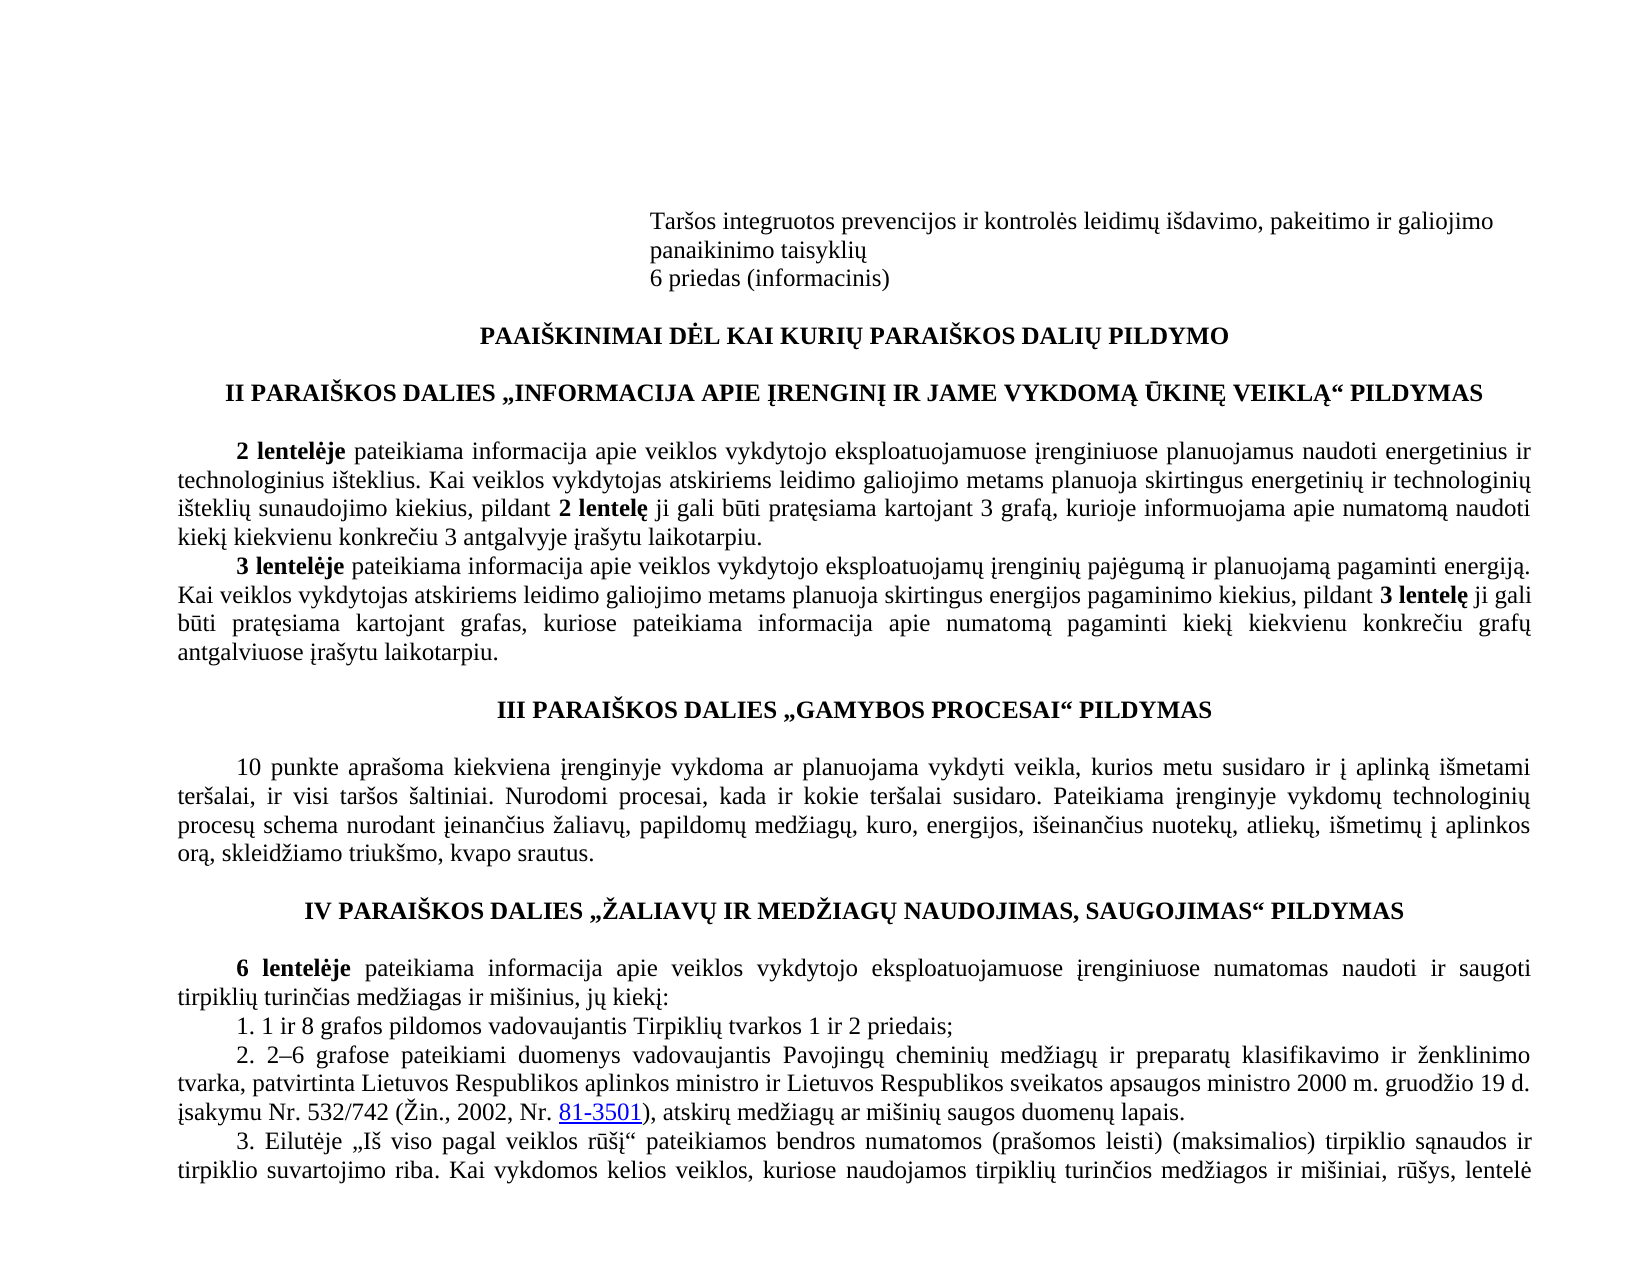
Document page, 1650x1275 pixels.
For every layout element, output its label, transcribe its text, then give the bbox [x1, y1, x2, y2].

text 6 priedas (informacinis) [649, 263, 1532, 292]
text 3 lentelėje pateikiama informacija apie veiklos vykdytojo eksploatuojamų įrenginių pajėgumą ir planuojamą pagaminti energiją. Kai veiklos vykdytojas atskiriems leidimo galiojimo metams planuoja skirtingus energijos pagaminimo kiekius, pildant 3 lentelę ji gali būti pratęsiama kartojant grafas, kuriose pateikiama informacija apie numatomą pagaminti kiekį kiekvienu konkrečiu grafų antgalviuose įrašytu laikotarpiu. [177, 551, 1532, 666]
text III PARAIŠKOS DALIES „GAMYBOS PROCESAI“ PILDYMAS [177, 695, 1532, 723]
text II PARAIŠKOS DALIES „INFORMACIJA APIE ĮRENGINĮ IR JAME VYKDOMĄ ŪKINĘ VEIKLĄ“ PILDYMAS [177, 378, 1532, 407]
text 1. 1 ir 8 grafos pildomos vadovaujantis Tirpiklių tvarkos 1 ir 2 priedais; [177, 1011, 1532, 1040]
text 2. 2–6 grafose pateikiami duomenys vadovaujantis Pavojingų cheminių medžiagų ir preparatų klasifikavimo ir ženklinimo tvarka, patvirtinta Lietuvos Respublikos aplinkos ministro ir Lietuvos Respublikos sveikatos apsaugos ministro 2000 m. gruodžio 19 d. įsakymu Nr. 532/742 (Žin., 2002, Nr. 81-3501), atskirų medžiagų ar mišinių saugos duomenų lapais. [177, 1040, 1532, 1126]
text 3. Eilutėje „Iš viso pagal veiklos rūšį“ pateikiamos bendros numatomos (prašomos leisti) (maksimalios) tirpiklio sąnaudos ir tirpiklio suvartojimo riba. Kai vykdomos kelios veiklos, kuriose naudojamos tirpiklių turinčios medžiagos ir mišiniai, rūšys, lentelė [177, 1126, 1532, 1183]
text 10 punkte aprašoma kiekviena įrenginyje vykdoma ar planuojama vykdyti veikla, kurios metu susidaro ir į aplinką išmetami teršalai, ir visi taršos šaltiniai. Nurodomi procesai, kada ir kokie teršalai susidaro. Pateikiama įrenginyje vykdomų technologinių procesų schema nurodant įeinančius žaliavų, papildomų medžiagų, kuro, energijos, išeinančius nuotekų, atliekų, išmetimų į aplinkos orą, skleidžiamo triukšmo, kvapo srautus. [177, 752, 1532, 867]
text IV PARAIŠKOS DALIES „ŽALIAVŲ IR MEDŽIAGŲ NAUDOJIMAS, SAUGOJIMAS“ PILDYMAS [177, 896, 1532, 925]
text 6 lentelėje pateikiama informacija apie veiklos vykdytojo eksploatuojamuose įrenginiuose numatomas naudoti ir saugoti tirpiklių turinčias medžiagas ir mišinius, jų kiekį: [177, 953, 1532, 1011]
text PAAIŠKINIMAI DĖL KAI KURIŲ PARAIŠKOS DALIŲ PILDYMO [177, 321, 1532, 350]
text 2 lentelėje pateikiama informacija apie veiklos vykdytojo eksploatuojamuose įrenginiuose planuojamus naudoti energetinius ir technologinius išteklius. Kai veiklos vykdytojas atskiriems leidimo galiojimo metams planuoja skirtingus energetinių ir technologinių išteklių sunaudojimo kiekius, pildant 2 lentelę ji gali būti pratęsiama kartojant 3 grafą, kurioje informuojama apie numatomą naudoti kiekį kiekvienu konkrečiu 3 antgalvyje įrašytu laikotarpiu. [177, 436, 1532, 551]
text Taršos integruotos prevencijos ir kontrolės leidimų išdavimo, pakeitimo ir galiojimo panaikinimo taisyklių [649, 206, 1532, 263]
